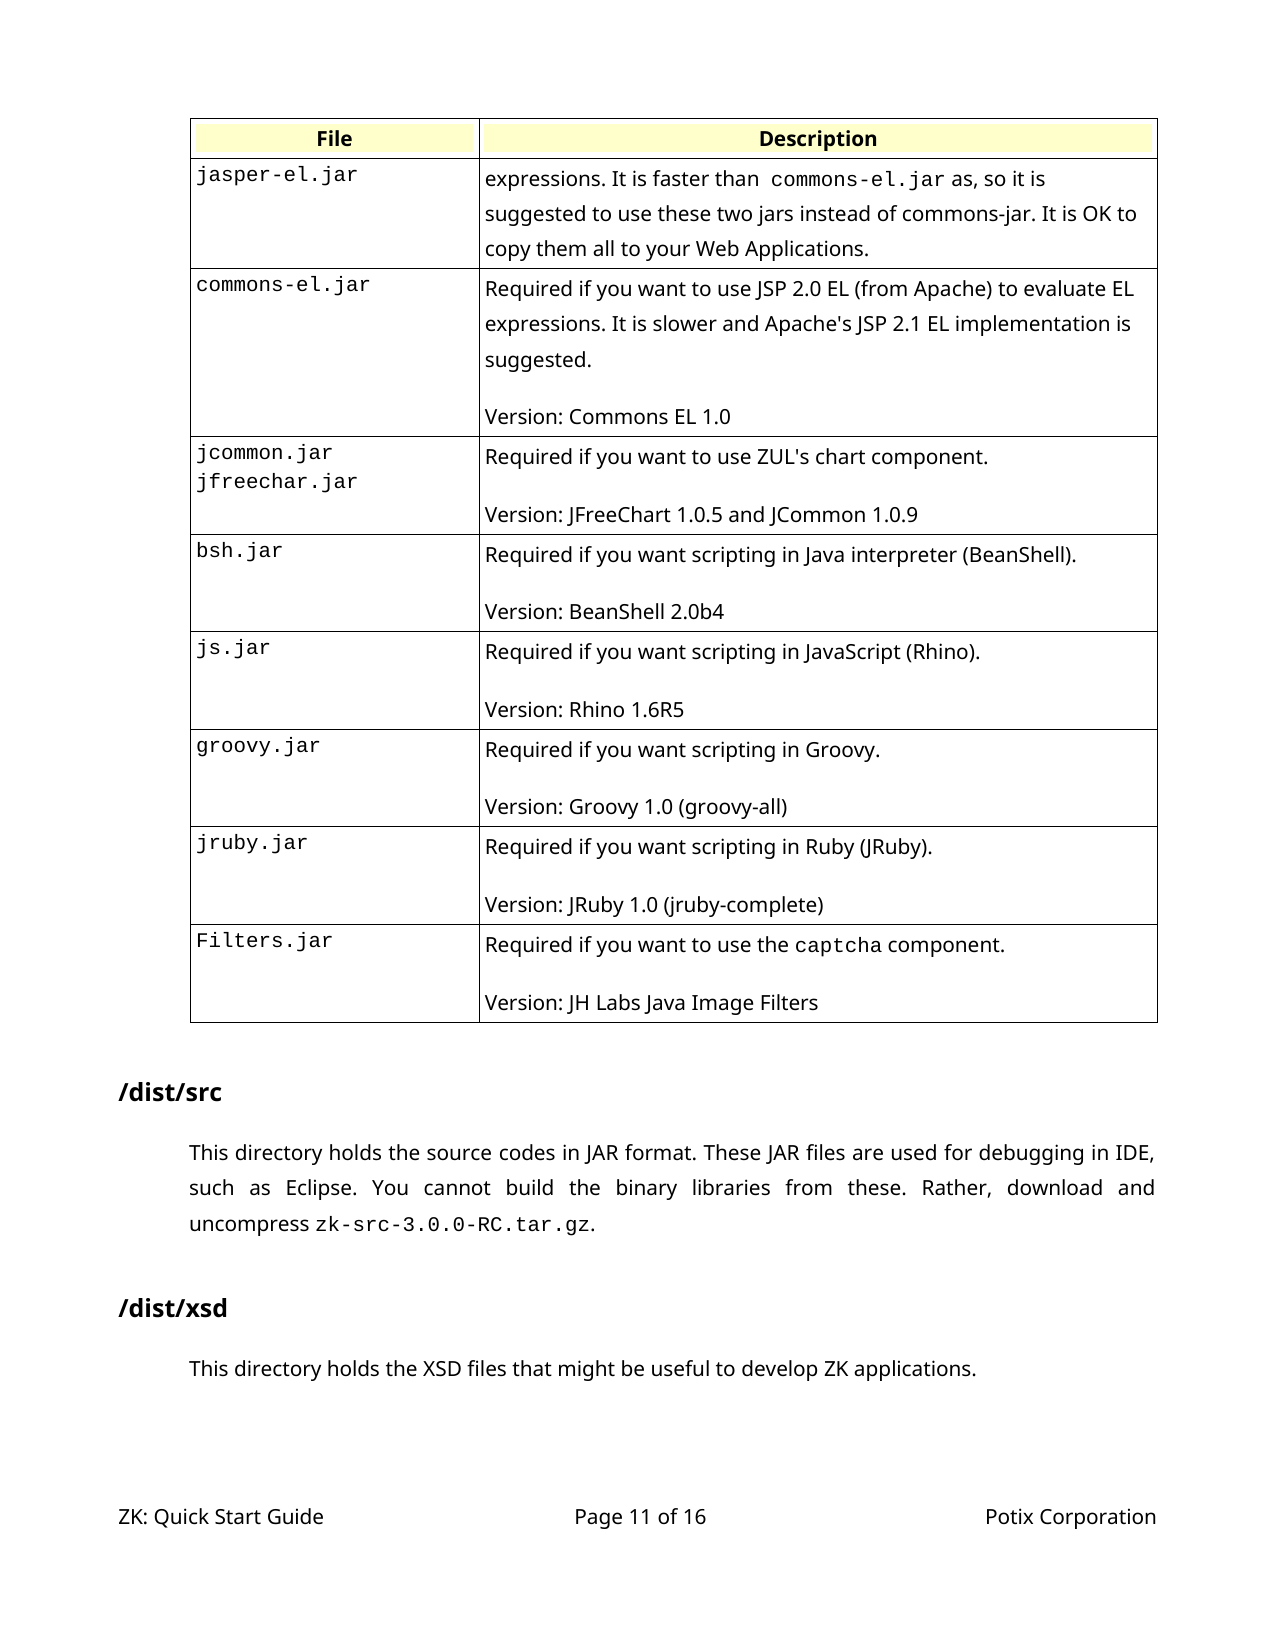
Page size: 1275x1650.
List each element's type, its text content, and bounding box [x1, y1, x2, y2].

table_cell Filters.jar [191, 925, 479, 1022]
subtitle /dist/src [118, 1075, 1157, 1109]
text This directory holds the XSD files that might be useful to develop ZK applications. [189, 1354, 1157, 1382]
table_cell Required if you want to use ZUL's chart component. Version: JFreeChart 1.0.5 and JCommon 1.0.9 [480, 437, 1157, 534]
table_cell groovy.jar [191, 730, 479, 826]
text This directory holds the source codes in JAR format. These JAR files are used for debugging in IDE, such as Eclipse. You cannot build the binary libraries from these. Rather, download and uncompress zk-src-3.0.0-RC.tar.gz. [189, 1138, 1157, 1237]
table_cell bsh.jar [191, 535, 479, 631]
table_cell commons-el.jar [191, 269, 479, 436]
table_cell Required if you want scripting in Ruby (JRuby). Version: JRuby 1.0 (jruby-complete) [480, 827, 1157, 924]
table_cell Required if you want to use the captcha component. Version: JH Labs Java Image Filters [480, 925, 1157, 1022]
table_cell jcommon.jar jfreechar.jar [191, 437, 479, 534]
table_header Description [480, 119, 1157, 158]
table_cell jruby.jar [191, 827, 479, 924]
table_cell js.jar [191, 632, 479, 729]
table_cell expressions. It is faster than commons-el.jar as, so it is suggested to use these two jars instead of commons-jar. It is OK to copy them all to your Web Applications. [480, 159, 1157, 268]
table_cell Required if you want scripting in Groovy. Version: Groovy 1.0 (groovy-all) [480, 730, 1157, 826]
table_cell Required if you want to use JSP 2.0 EL (from Apache) to evaluate EL expressions. It is slower and Apache's JSP 2.1 EL implementation is suggested. Version: Commons EL 1.0 [480, 269, 1157, 436]
table_cell jasper-el.jar [191, 159, 479, 268]
table_cell Required if you want scripting in Java interpreter (BeanShell). Version: BeanShell 2.0b4 [480, 535, 1157, 631]
subtitle /dist/xsd [118, 1290, 1157, 1324]
table_header File [191, 119, 479, 158]
table_cell Required if you want scripting in JavaScript (Rhino). Version: Rhino 1.6R5 [480, 632, 1157, 729]
